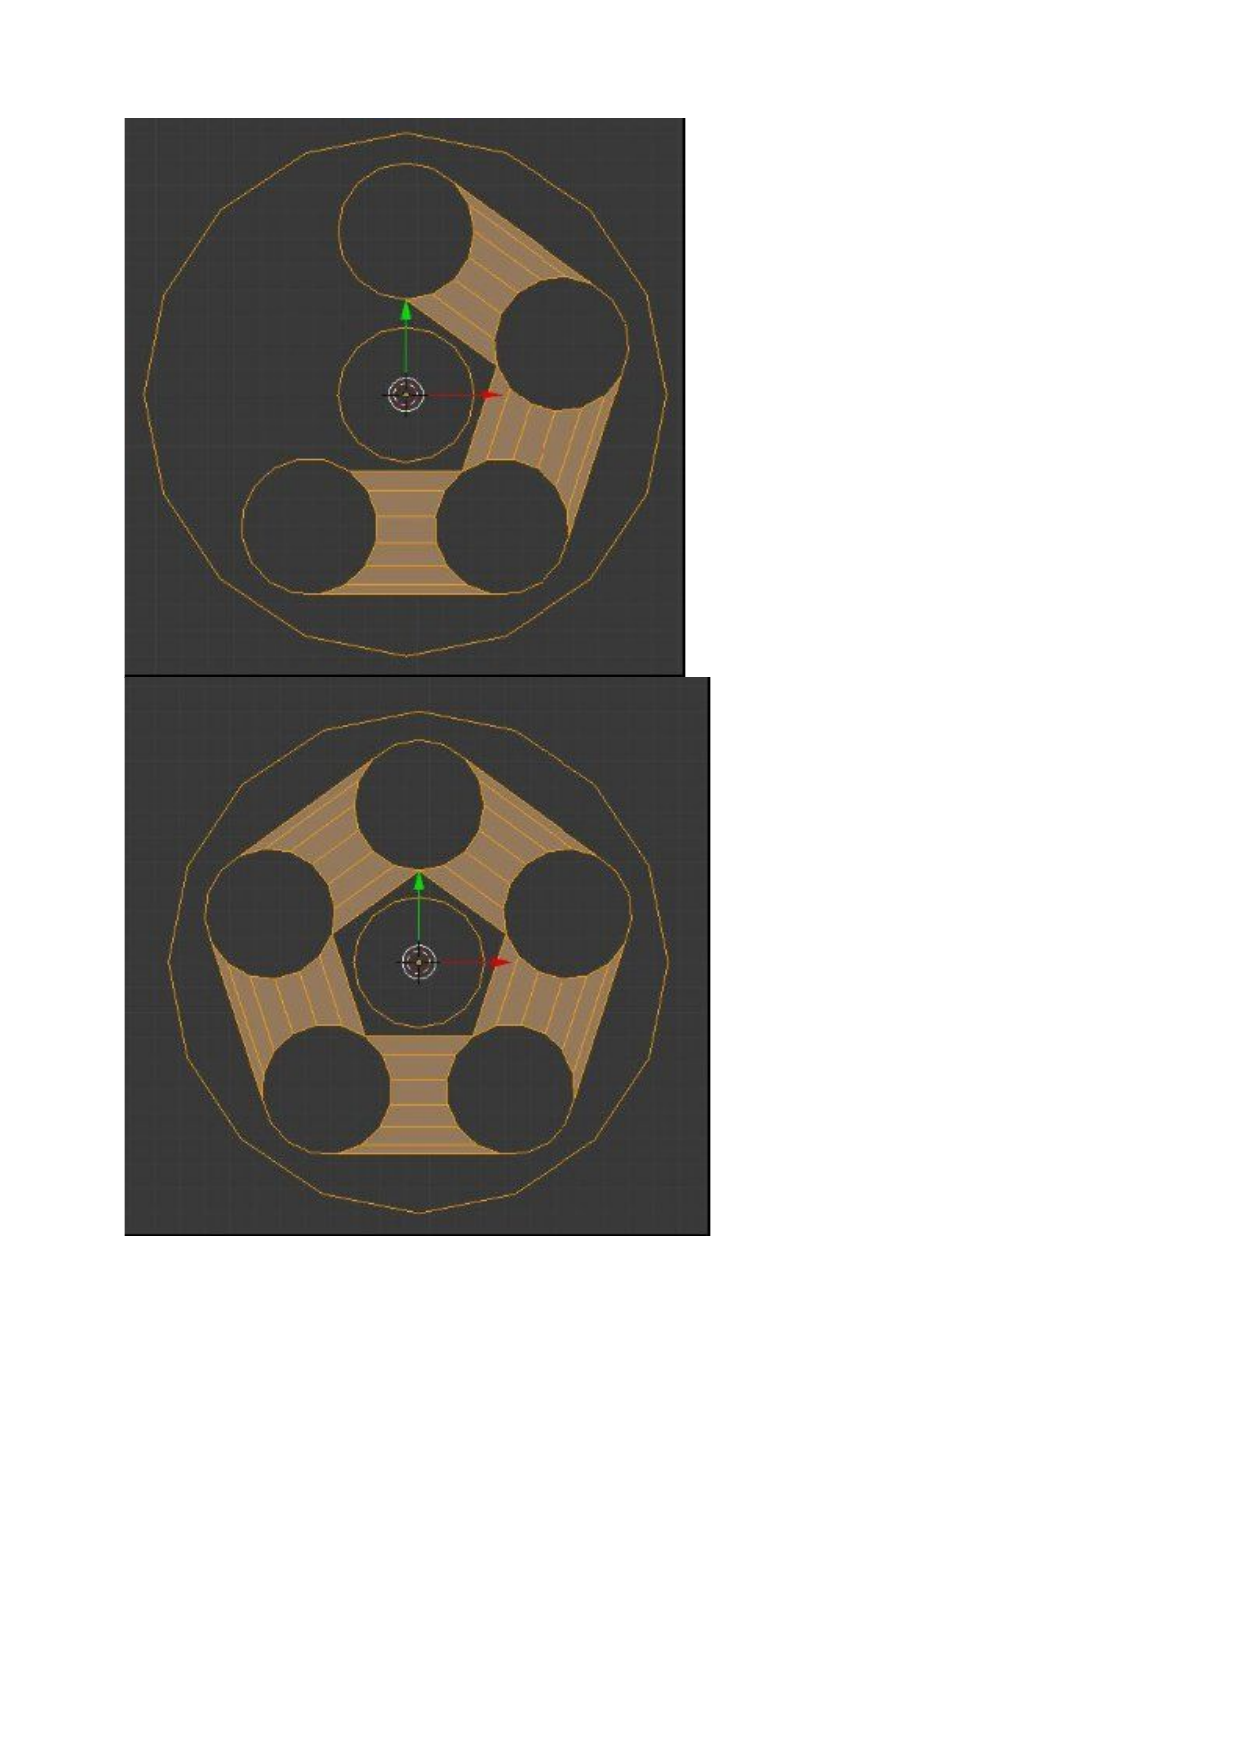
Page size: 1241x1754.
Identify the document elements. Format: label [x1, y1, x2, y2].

picture [124, 118, 711, 1236]
